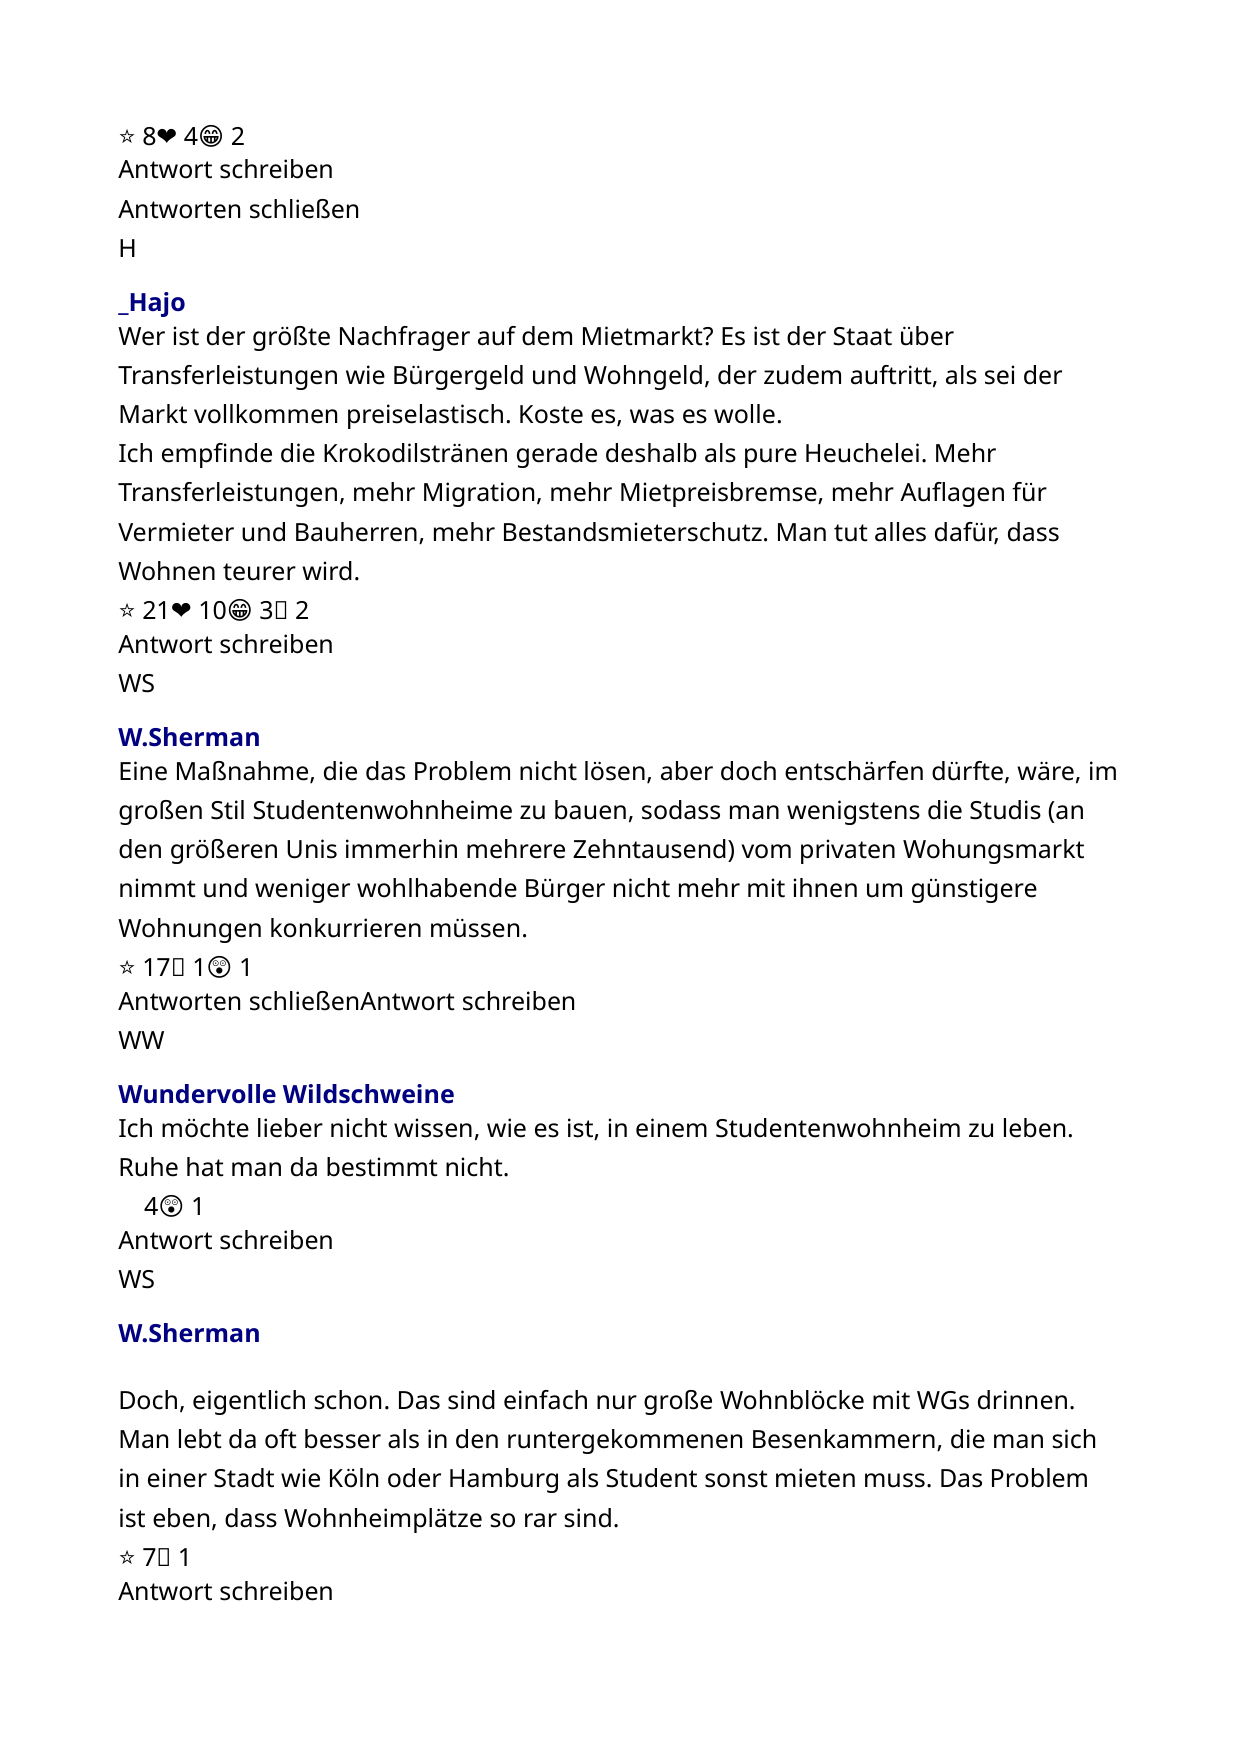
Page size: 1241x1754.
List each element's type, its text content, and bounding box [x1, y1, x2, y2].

text Ich möchte lieber nicht wissen, wie es ist, in einem Studentenwohnheim zu leben. Ruhe hat man da bestimmt nicht. [118, 1110, 1122, 1184]
text ⭐️ 21❤️ 10😁 3🤨 2 [118, 592, 1122, 627]
text WS [118, 1262, 1122, 1296]
text WS [118, 666, 1122, 700]
text Antworten schließen [118, 191, 1122, 225]
text H [118, 231, 1122, 264]
subtitle _Hajo [118, 284, 1122, 318]
text WW [118, 1023, 1122, 1057]
text Antworten schließenAntwort schreiben [118, 983, 1122, 1017]
text Antwort schreiben [118, 152, 1122, 186]
text Antwort schreiben [118, 1573, 1122, 1608]
text Eine Maßnahme, die das Problem nicht lösen, aber doch entschärfen dürfte, wäre, im großen Stil Studentenwohnheime zu bauen, sodass man wenigstens die Studis (an den größeren Unis immerhin mehrere Zehntausend) vom privaten Wohungsmarkt nimmt und weniger wohlhabende Bürger nicht mehr mit ihnen um günstigere Wohnungen konkurrieren müssen. [118, 753, 1122, 944]
text ⭐️ 17🤨 1😲 1 [118, 949, 1122, 983]
text Antwort schreiben [118, 1223, 1122, 1257]
text Antwort schreiben [118, 627, 1122, 661]
subtitle W.Sherman [118, 1316, 1122, 1350]
text Ich empfinde die Krokodilstränen gerade deshalb als pure Heuchelei. Mehr Transferleistungen, mehr Migration, mehr Mietpreisbremse, mehr Auflagen für Vermieter und Bauherren, mehr Bestandsmieterschutz. Man tut alles dafür, dass Wohnen teurer wird. [118, 436, 1122, 587]
text ⭐️ 8❤️ 4😁 2 [118, 118, 1122, 152]
text Wer ist der größte Nachfrager auf dem Mietmarkt? Es ist der Staat über Transferleistungen wie Bürgergeld und Wohngeld, der zudem auftritt, als sei der Markt vollkommen preiselastisch. Koste es, was es wolle. [118, 318, 1122, 431]
text 🤨 4😲 1 [118, 1189, 1122, 1223]
text Doch, eigentlich schon. Das sind einfach nur große Wohnblöcke mit WGs drinnen. Man lebt da oft besser als in den runtergekommenen Besenkammern, die man sich in einer Stadt wie Köln oder Hamburg als Student sonst mieten muss. Das Problem ist eben, dass Wohnheimplätze so rar sind. [118, 1383, 1122, 1534]
subtitle W.Sherman [118, 719, 1122, 753]
text ⭐️ 7🤨 1 [118, 1539, 1122, 1573]
subtitle Wundervolle Wildschweine [118, 1076, 1122, 1110]
